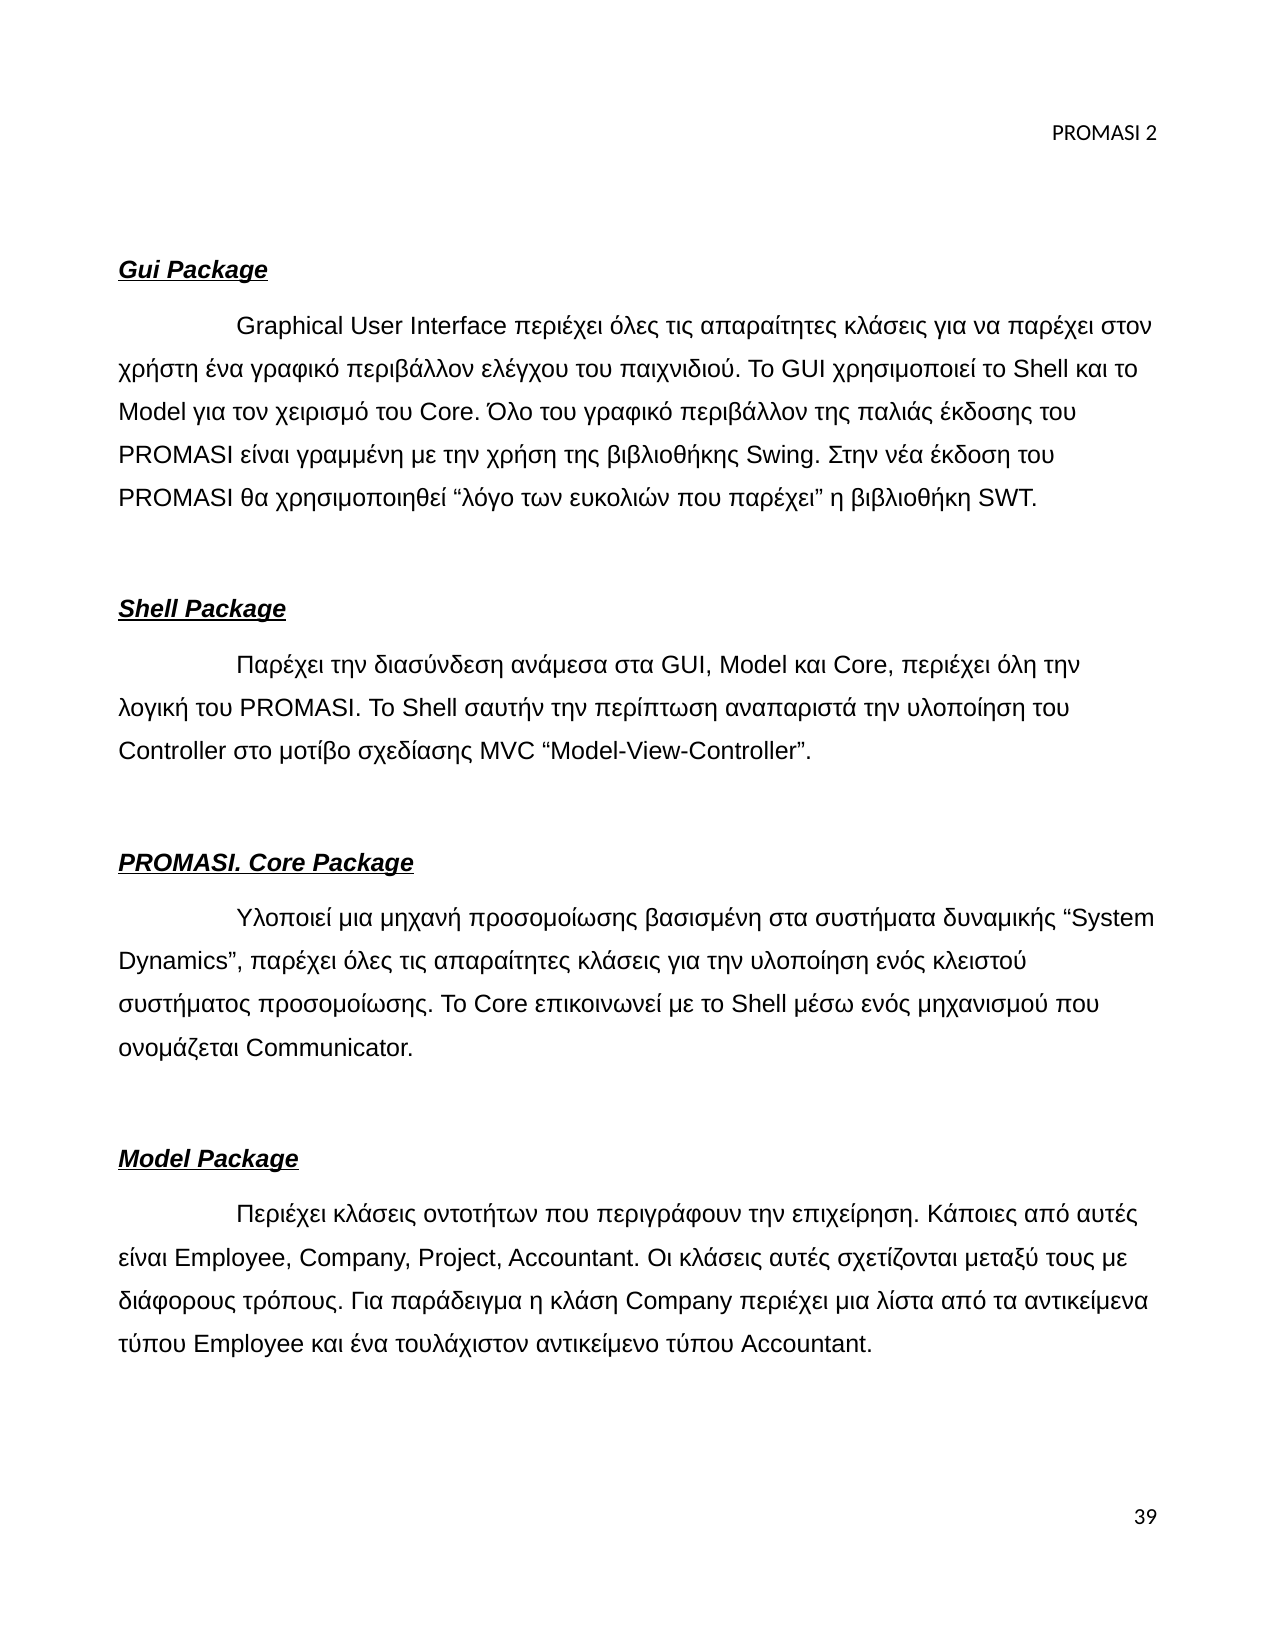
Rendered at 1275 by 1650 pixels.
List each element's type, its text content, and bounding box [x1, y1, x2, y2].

subtitle Gui Package [118, 255, 1157, 284]
text Περιέχει κλάσεις οντοτήτων που περιγράφουν την επιχείρηση. Κάποιες από αυτές είναι Employee, Company, Project, Accountant. Οι κλάσεις αυτές σχετίζονται μεταξύ τους με διάφορους τρόπους. Για παράδειγμα η κλάση Company περιέχει μια λίστα από τα αντικείμενα τύπου Employee και ένα τουλάχιστον αντικείμενο τύπου Accountant. [118, 1199, 1157, 1399]
subtitle PROMASI. Core Package [118, 848, 1157, 876]
subtitle Shell Package [118, 594, 1157, 623]
text Παρέχει την διασύνδεση ανάμεσα στα GUI, Model και Core, περιέχει όλη την λογική του PROMASI. Το Shell σαυτήν την περίπτωση αναπαριστά την υλοποίηση του Controller στο μοτίβο σχεδίασης MVC “Model-View-Controller”. [118, 650, 1157, 765]
text Υλοποιεί μια μηχανή προσομοίωσης βασισμένη στα συστήματα δυναμικής “System Dynamics”, παρέχει όλες τις απαραίτητες κλάσεις για την υλοποίηση ενός κλειστού συστήματος προσομοίωσης. Το Core επικοινωνεί με το Shell μέσω ενός μηχανισμού που ονομάζεται Communicator. [118, 903, 1157, 1061]
text Graphical User Interface περιέχει όλες τις απαραίτητες κλάσεις για να παρέχει στον χρήστη ένα γραφικό περιβάλλον ελέγχου του παιχνιδιού. Το GUI χρησιμοποιεί το Shell και το Model για τον χειρισμό του Core. Όλο του γραφικό περιβάλλον της παλιάς έκδοσης του PROMASI είναι γραμμένη με την χρήση της βιβλιοθήκης Swing. Στην νέα έκδοση του PROMASI θα χρησιμοποιηθεί “λόγο των ευκολιών που παρέχει” η βιβλιοθήκη SWT. [118, 311, 1157, 512]
subtitle Model Package [118, 1144, 1157, 1173]
